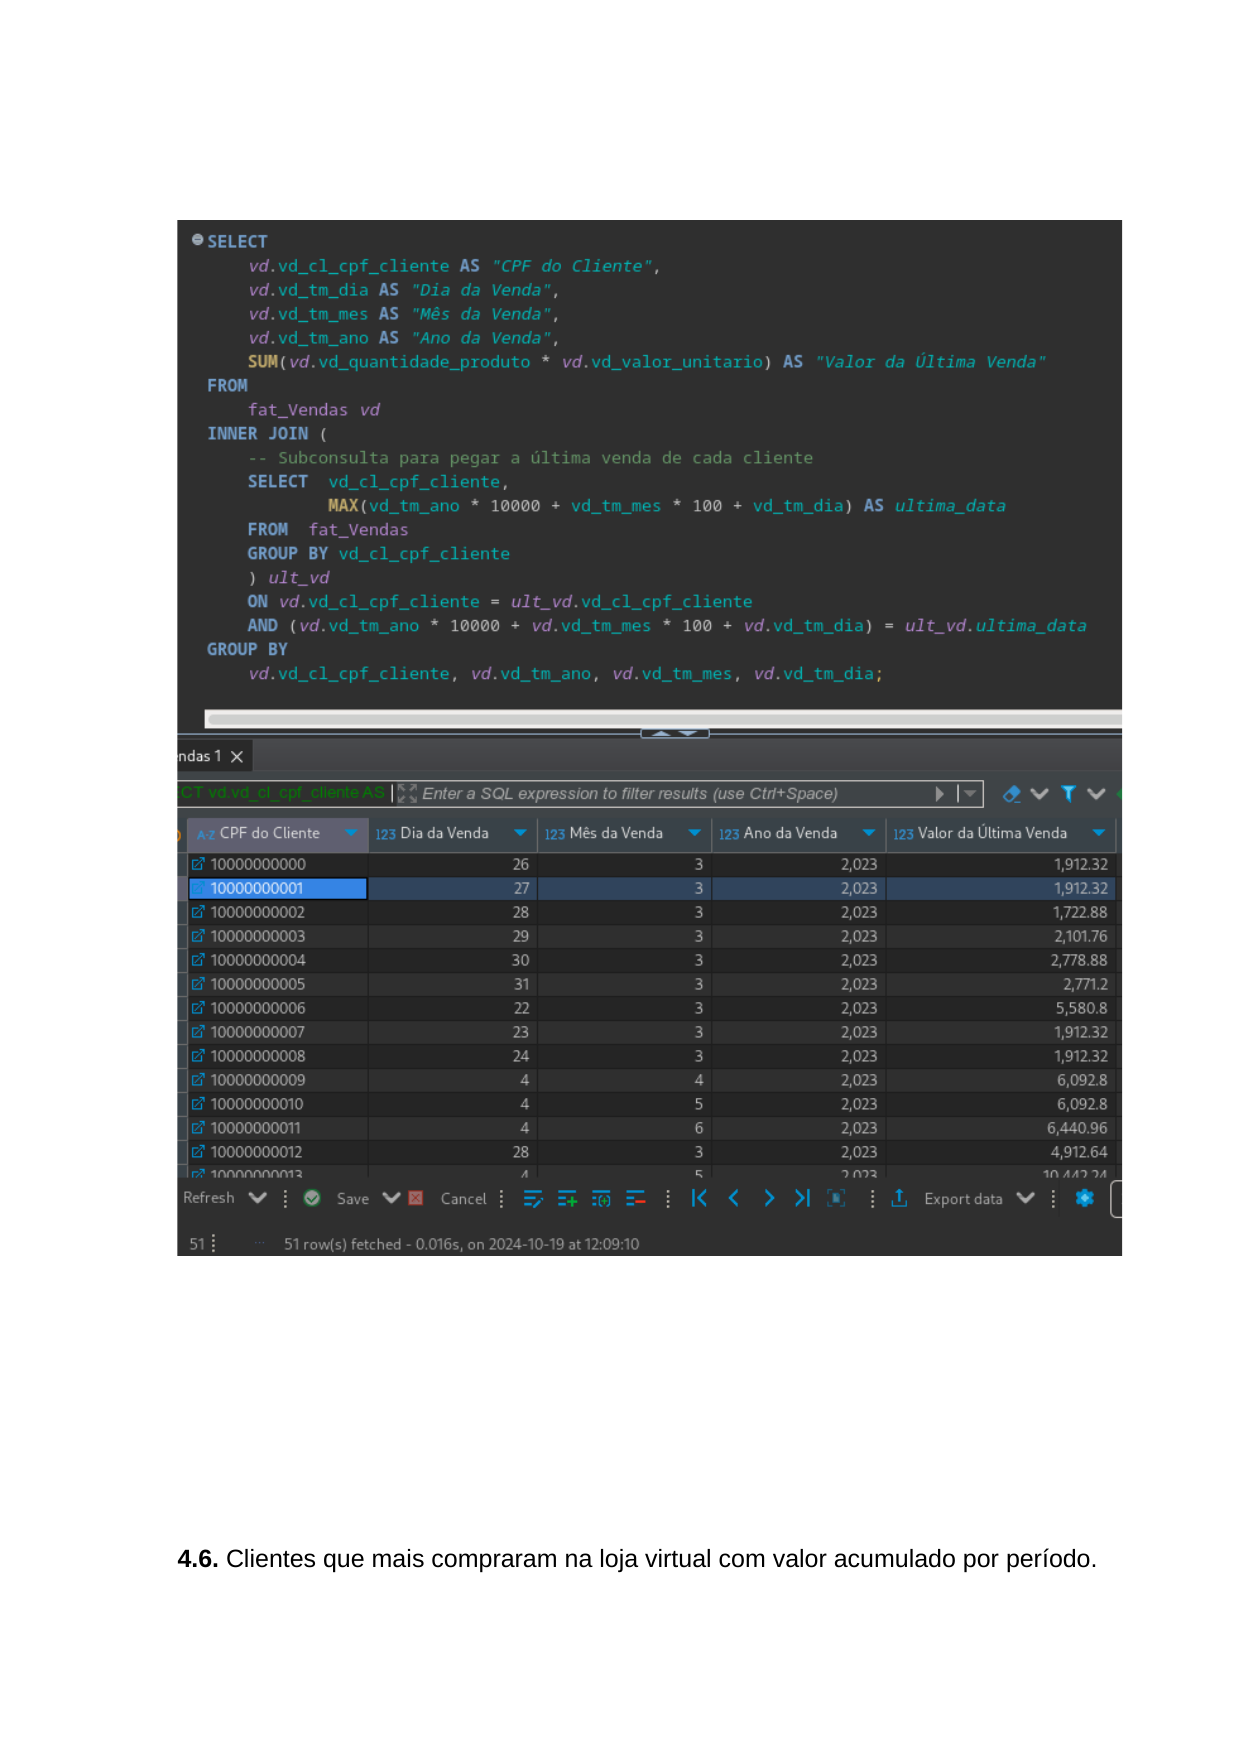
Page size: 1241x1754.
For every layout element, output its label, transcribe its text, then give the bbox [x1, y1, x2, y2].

text 4.6. Clientes que mais compraram na loja virtual com valor acumulado por período. [177, 1543, 1122, 1572]
picture [177, 220, 1123, 1256]
